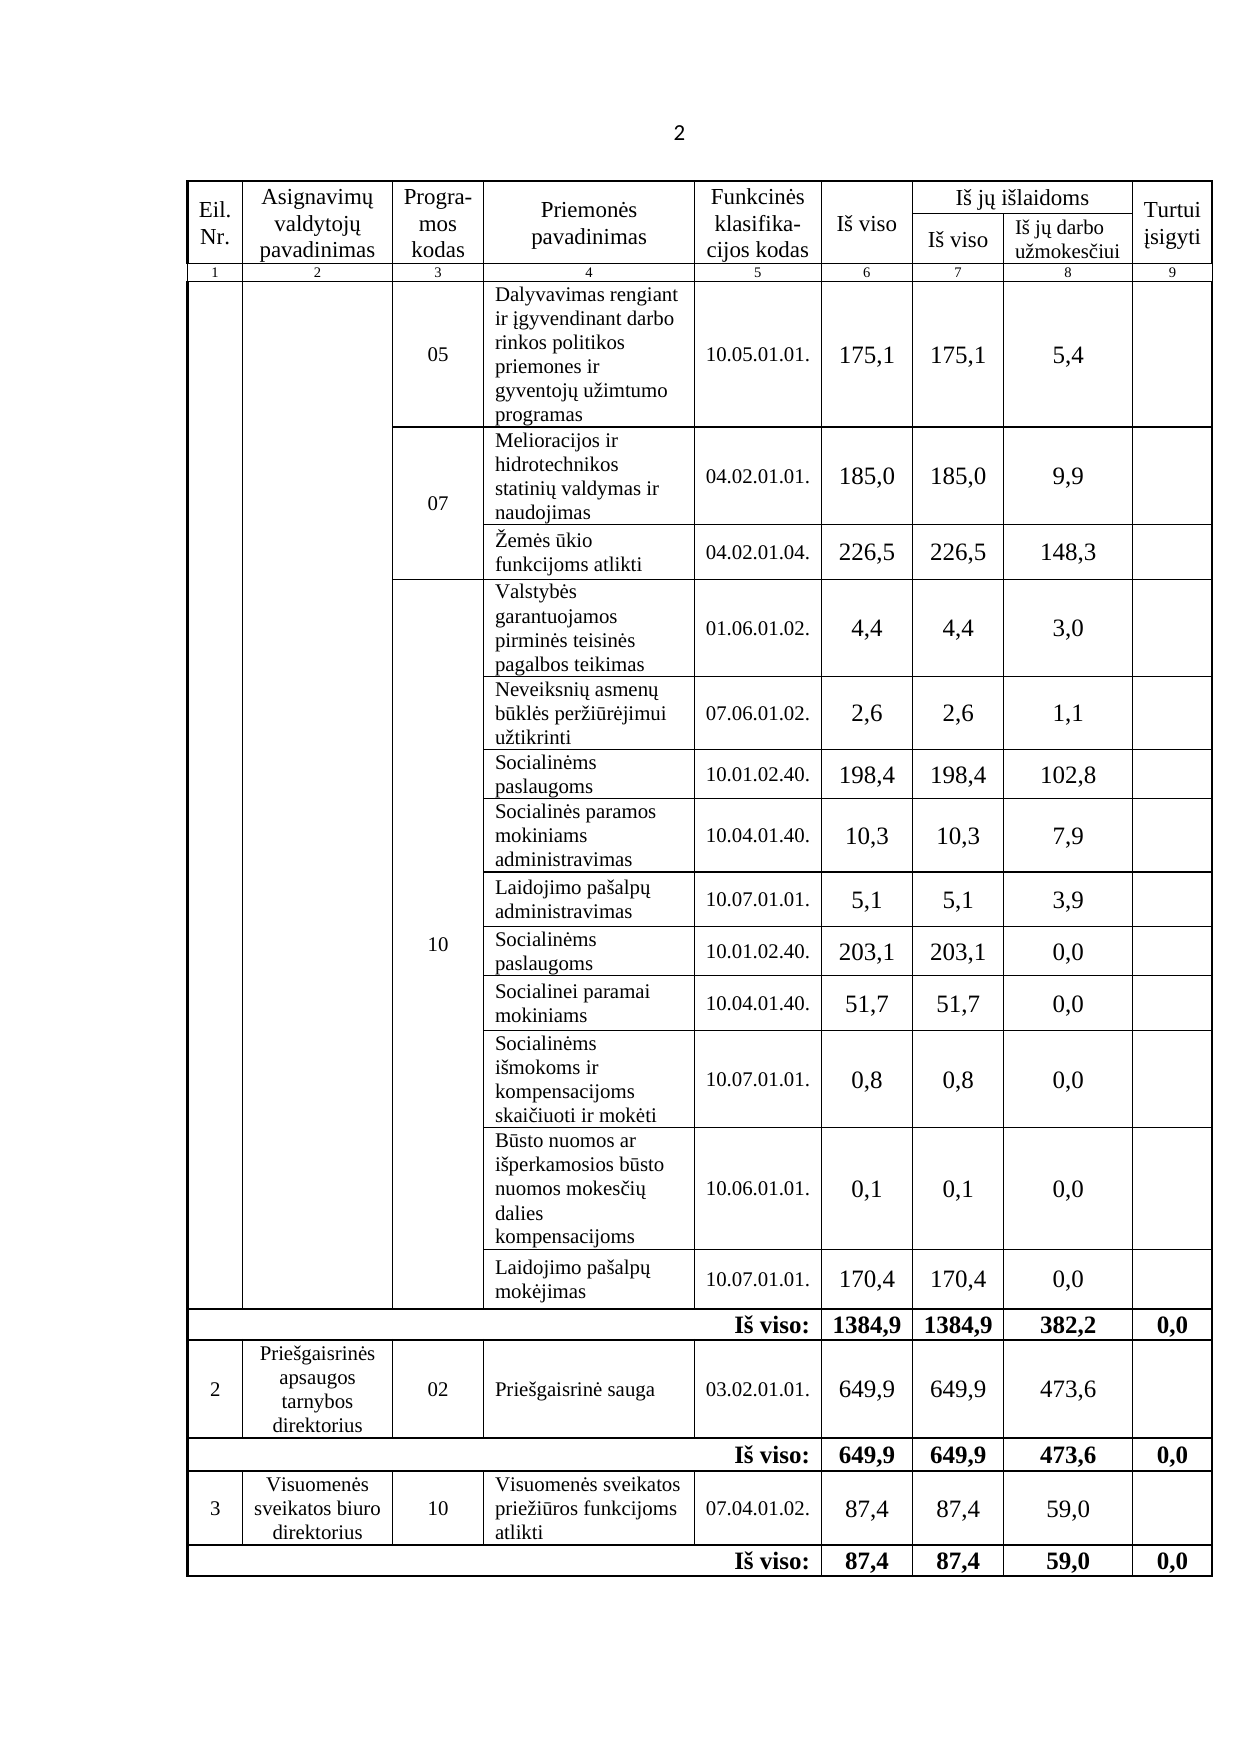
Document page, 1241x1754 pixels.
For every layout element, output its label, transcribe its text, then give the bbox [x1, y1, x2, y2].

table_cell 10.06.01.01. [695, 1128, 821, 1248]
table_cell 226,5 [913, 525, 1003, 578]
table_cell 649,9 [913, 1341, 1003, 1437]
table_cell [1133, 1472, 1211, 1544]
table_cell 3 [393, 264, 483, 281]
table_cell 175,1 [913, 282, 1003, 426]
table_cell Socialinei paramai mokiniams [484, 976, 694, 1030]
table_cell Iš jų darbo užmokesčiui [1004, 214, 1132, 263]
table_cell 382,2 [1004, 1310, 1132, 1339]
table_cell 0,8 [822, 1031, 912, 1127]
table_cell [1133, 1128, 1211, 1248]
table_cell 3 [189, 1472, 242, 1544]
table_cell 04.02.01.04. [695, 525, 821, 578]
table_cell 0,1 [822, 1128, 912, 1248]
table_header Eil. Nr. [189, 182, 242, 263]
table_cell Iš viso [913, 214, 1003, 263]
table_cell 0,0 [1133, 1439, 1211, 1470]
table_cell 2,6 [913, 677, 1003, 749]
table_cell 8 [1004, 264, 1132, 281]
table_header Progra-mos kodas [393, 182, 483, 263]
table_cell 87,4 [822, 1546, 912, 1575]
table_cell 10.04.01.40. [695, 976, 821, 1030]
table_cell 102,8 [1004, 750, 1132, 798]
table_cell 4,4 [822, 580, 912, 676]
table_cell 9,9 [1004, 428, 1132, 524]
table_header Priemonės pavadinimas [484, 182, 694, 263]
table_cell 148,3 [1004, 525, 1132, 578]
table_cell 02 [393, 1341, 483, 1437]
table_cell 07 [393, 428, 483, 578]
table_cell 175,1 [822, 282, 912, 426]
table_cell 10 [393, 1472, 483, 1544]
table_cell Melioracijos ir hidrotechnikos statinių valdymas ir naudojimas [484, 428, 694, 524]
table_cell 198,4 [913, 750, 1003, 798]
table_cell 4 [484, 264, 694, 281]
table_cell Neveiksnių asmenų būklės peržiūrėjimui užtikrinti [484, 677, 694, 749]
table_cell 226,5 [822, 525, 912, 578]
table_cell 10.07.01.01. [695, 1250, 821, 1308]
table_cell 59,0 [1004, 1546, 1132, 1575]
table_cell [1133, 873, 1211, 926]
table_cell 2 [189, 1341, 242, 1437]
table_cell 51,7 [822, 976, 912, 1030]
table_header Asignavimų valdytojų pavadinimas [243, 182, 392, 263]
table_cell [1133, 1250, 1211, 1308]
table_cell 10,3 [913, 799, 1003, 871]
table_cell 203,1 [822, 927, 912, 975]
table_cell [1133, 525, 1211, 578]
table_cell 10.01.02.40. [695, 750, 821, 798]
table_cell 185,0 [822, 428, 912, 524]
table_cell 473,6 [1004, 1341, 1132, 1437]
table_cell [1133, 1031, 1211, 1127]
table_cell 649,9 [913, 1439, 1003, 1470]
table_cell 1384,9 [822, 1310, 912, 1339]
table_cell 2 [243, 264, 392, 281]
table_cell Iš viso: [189, 1439, 821, 1470]
table_cell 2,6 [822, 677, 912, 749]
table_cell [1133, 580, 1211, 676]
table_cell 185,0 [913, 428, 1003, 524]
table_cell 5,1 [822, 873, 912, 926]
table_cell 5 [695, 264, 821, 281]
table_header Funkcinės klasifika-cijos kodas [695, 182, 821, 263]
table_cell 203,1 [913, 927, 1003, 975]
table_cell 87,4 [913, 1546, 1003, 1575]
table_cell [1133, 750, 1211, 798]
table_cell Dalyvavimas rengiant ir įgyvendinant darbo rinkos politikos priemones ir gyventojų užimtumo programas [484, 282, 694, 426]
table_cell [1133, 927, 1211, 975]
table_cell 170,4 [913, 1250, 1003, 1308]
table_header Iš jų išlaidoms [913, 182, 1132, 213]
table_cell 0,0 [1004, 976, 1132, 1030]
table_cell Valstybės garantuojamos pirminės teisinės pagalbos teikimas [484, 580, 694, 676]
table_cell 1384,9 [913, 1310, 1003, 1339]
table_cell 07.06.01.02. [695, 677, 821, 749]
table_cell 0,1 [913, 1128, 1003, 1248]
table_cell 3,0 [1004, 580, 1132, 676]
table_cell Žemės ūkio funkcijoms atlikti [484, 525, 694, 578]
table_cell 59,0 [1004, 1472, 1132, 1544]
table_cell [1133, 976, 1211, 1030]
table_cell 0,0 [1004, 927, 1132, 975]
table_cell Būsto nuomos ar išperkamosios būsto nuomos mokesčių dalies kompensacijoms [484, 1128, 694, 1248]
table_cell 01.06.01.02. [695, 580, 821, 676]
table_cell 10.05.01.01. [695, 282, 821, 426]
table_cell [1133, 428, 1211, 524]
table_cell Laidojimo pašalpų mokėjimas [484, 1250, 694, 1308]
table_cell 10.01.02.40. [695, 927, 821, 975]
table_cell [243, 282, 392, 1308]
table_cell 649,9 [822, 1439, 912, 1470]
table_cell Priešgaisrinė sauga [484, 1341, 694, 1437]
table_cell Socialinėms išmokoms ir kompensacijoms skaičiuoti ir mokėti [484, 1031, 694, 1127]
table_cell Iš viso: [189, 1546, 821, 1575]
table_cell [1133, 282, 1211, 426]
table_cell [1133, 1341, 1211, 1437]
table_cell 0,0 [1004, 1128, 1132, 1248]
table_cell 6 [822, 264, 912, 281]
table_cell [1133, 799, 1211, 871]
table_cell 10.07.01.01. [695, 873, 821, 926]
table_cell Socialinėms paslaugoms [484, 750, 694, 798]
table_cell Visuomenės sveikatos priežiūros funkcijoms atlikti [484, 1472, 694, 1544]
table_cell 0,0 [1133, 1310, 1211, 1339]
table_cell Priešgaisrinės apsaugos tarnybos direktorius [243, 1341, 392, 1437]
table_cell 10 [393, 580, 483, 1308]
table_cell 649,9 [822, 1341, 912, 1437]
table_cell 04.02.01.01. [695, 428, 821, 524]
table_cell 3,9 [1004, 873, 1132, 926]
table_cell 198,4 [822, 750, 912, 798]
table_cell 1,1 [1004, 677, 1132, 749]
table_cell 87,4 [913, 1472, 1003, 1544]
table_cell 7 [913, 264, 1003, 281]
table_cell [1133, 677, 1211, 749]
table_cell 5,4 [1004, 282, 1132, 426]
table_cell 51,7 [913, 976, 1003, 1030]
table_cell 05 [393, 282, 483, 426]
table_cell 03.02.01.01. [695, 1341, 821, 1437]
table_header Turtui įsigyti [1133, 182, 1211, 263]
table_cell Socialinėms paslaugoms [484, 927, 694, 975]
table_cell 7,9 [1004, 799, 1132, 871]
table_cell 0,0 [1133, 1546, 1211, 1575]
table_cell 1 [188, 264, 242, 281]
table_cell 07.04.01.02. [695, 1472, 821, 1544]
table_cell 0,0 [1004, 1031, 1132, 1127]
table_header Iš viso [822, 182, 912, 263]
table_cell 10.07.01.01. [695, 1031, 821, 1127]
table_cell Visuomenės sveikatos biuro direktorius [243, 1472, 392, 1544]
table_cell 170,4 [822, 1250, 912, 1308]
table_cell [189, 282, 242, 1308]
table_cell Iš viso: [189, 1310, 821, 1339]
table_cell 9 [1133, 264, 1212, 281]
table_cell 87,4 [822, 1472, 912, 1544]
table_cell 10,3 [822, 799, 912, 871]
table_cell 10.04.01.40. [695, 799, 821, 871]
table_cell 0,0 [1004, 1250, 1132, 1308]
table_cell 4,4 [913, 580, 1003, 676]
table_cell 473,6 [1004, 1439, 1132, 1470]
table_cell 5,1 [913, 873, 1003, 926]
table_cell 0,8 [913, 1031, 1003, 1127]
table_cell Socialinės paramos mokiniams administravimas [484, 799, 694, 871]
table_cell Laidojimo pašalpų administravimas [484, 873, 694, 926]
